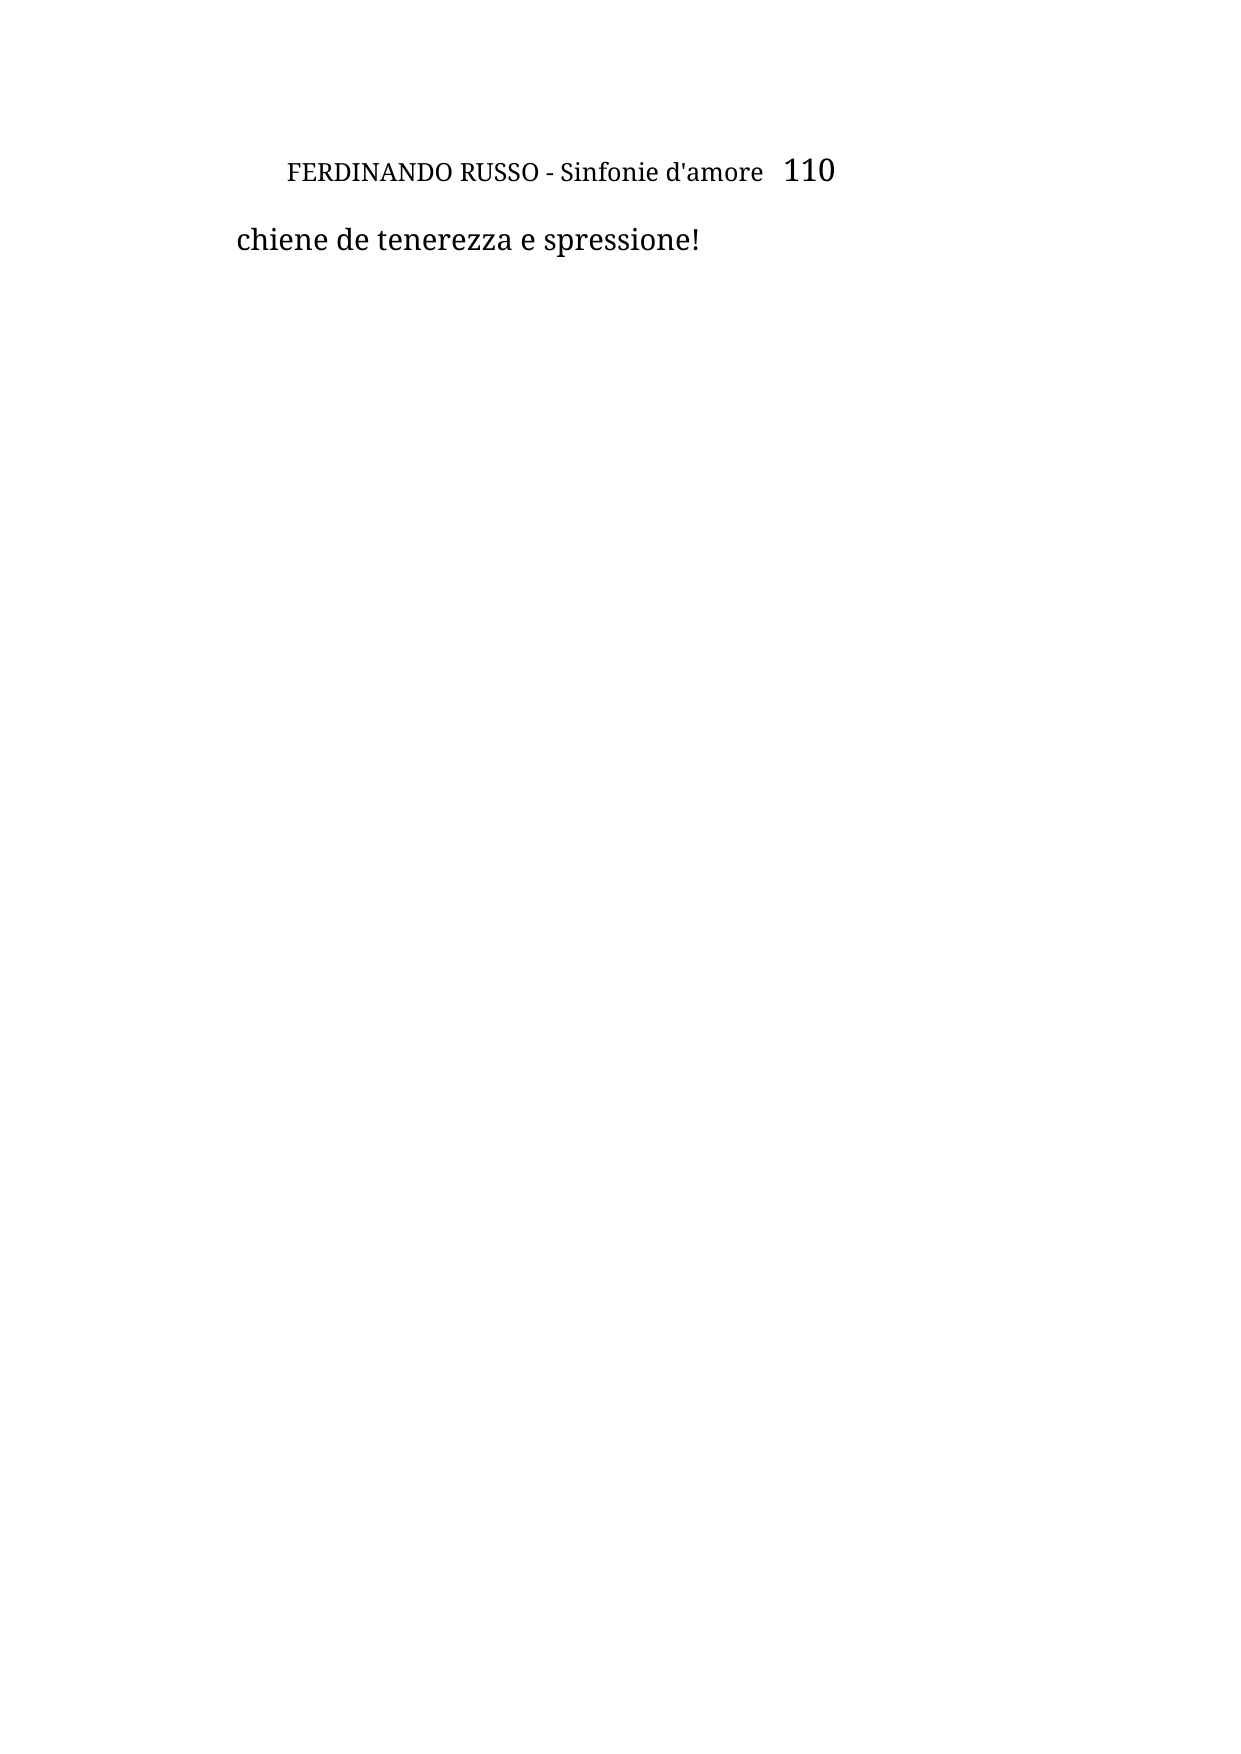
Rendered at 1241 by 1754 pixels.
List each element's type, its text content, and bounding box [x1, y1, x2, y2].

text chiene de tenerezza e spressione! [177, 220, 945, 259]
